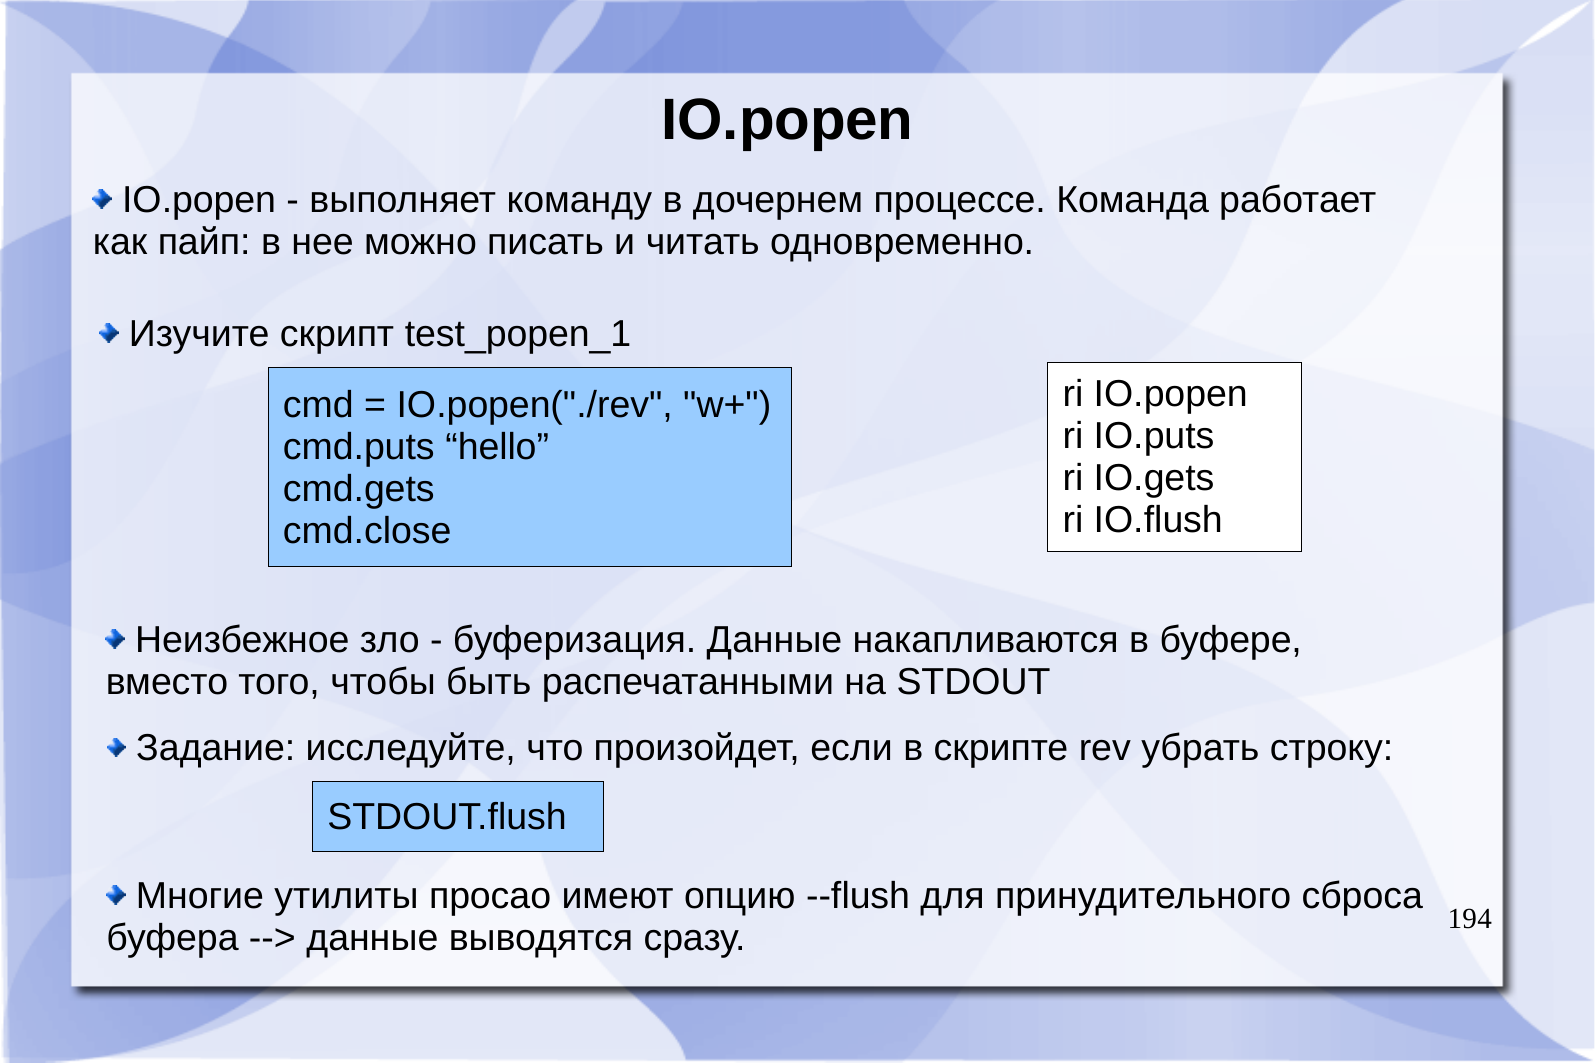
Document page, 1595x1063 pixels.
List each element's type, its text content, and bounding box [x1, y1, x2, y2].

text_box STDOUT.flush [312, 781, 604, 852]
title IO.popen [75, 75, 1501, 164]
text_box Неизбежное зло - буферизация. Данные накапливаются в буфере, вместо того, чтобы быть распечатанными на STDOUT [91, 610, 1449, 710]
picture [0, 0, 1595, 1063]
text_box ri IO.popen ri IO.puts ri IO.gets ri IO.flush [1047, 362, 1302, 552]
text_box Задание: исследуйте, что произойдет, если в скрипте rev убрать строку: [92, 719, 1409, 776]
text_box cmd = IO.popen("./rev", "w+") cmd.puts “hello” cmd.gets cmd.close [268, 367, 792, 567]
text_box IO.popen - выполняет команду в дочернем процессе. Команда работает как пайп: в нее можно писать и читать одновременно. [78, 171, 1454, 270]
text_box Многие утилиты просао имеют опцию --flush для принудительного сброса буфера --> данные выводятся сразу. [91, 866, 1463, 966]
text_box Изучите скрипт test_popen_1 [85, 304, 646, 362]
